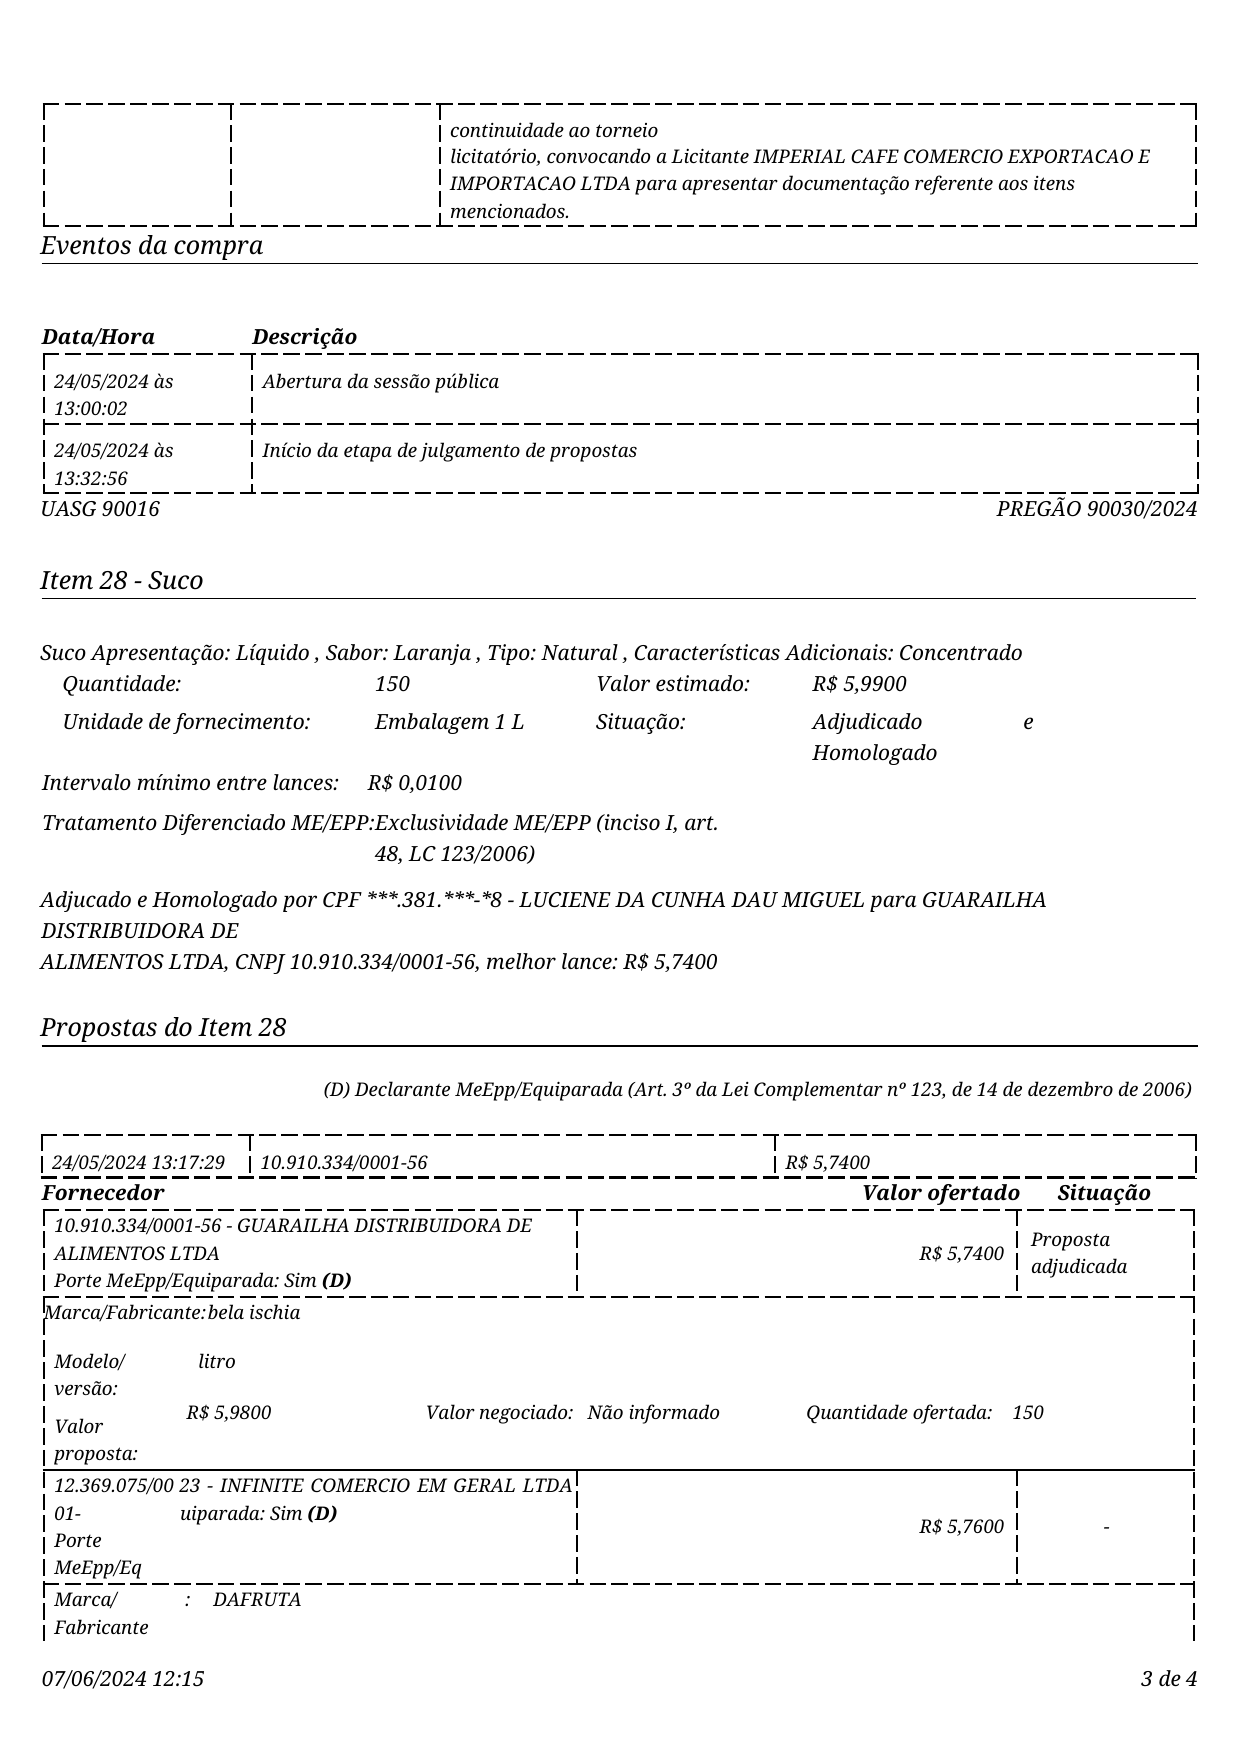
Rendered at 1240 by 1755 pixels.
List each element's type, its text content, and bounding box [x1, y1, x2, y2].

table_cell 12.369.075/0001- Porte MeEpp/Eq [44, 1471, 186, 1583]
table_cell Quantidade ofertada: [788, 1396, 1002, 1469]
text Data/Hora Descrição [42, 322, 1200, 351]
table_header 150 Embalagem 1 L [375, 669, 596, 768]
table_header 10.910.334/0001-56 - GUARAILHA DISTRIBUIDORA DE ALIMENTOS LTDA Porte MeEpp/Equiparada: Sim (D) [44, 1209, 577, 1296]
table_cell [577, 1471, 787, 1583]
table_header 10.910.334/0001-56 [250, 1134, 775, 1176]
table_cell Marca/Fabricante: bela ischia [44, 1296, 577, 1347]
table_cell 23 - INFINITE COMERCIO EM GERAL LTDA uiparada: Sim (D) [186, 1471, 577, 1583]
table_header [577, 1209, 787, 1296]
table_header Proposta adjudicada [1017, 1209, 1194, 1296]
text UASG 90016 PREGÃO 90030/2024 [40, 494, 1200, 523]
table_header R$ 5,9900 Adjudicado e Homologado [813, 669, 1036, 768]
table_cell [577, 1296, 787, 1347]
table_cell R$ 5,9800 Valor negociado: [186, 1396, 577, 1469]
table_header Valor estimado: Situação: [596, 669, 812, 768]
table_cell [577, 1583, 787, 1643]
table_cell litro [186, 1347, 577, 1396]
table_cell 24/05/2024 às 13:32:56 [44, 423, 252, 492]
table_cell [231, 103, 439, 225]
text Fornecedor Valor ofertado Situação [42, 1178, 1200, 1207]
text 48, LC 123/2006) [375, 839, 1200, 868]
text Intervalo mínimo entre lances: R$ 0,0100 [42, 768, 1200, 797]
table_header Quantidade: Unidade de fornecimento: [63, 669, 375, 768]
table_cell R$ 5,7600 [788, 1471, 1017, 1583]
table_cell Início da etapa de julgamento de propostas [252, 423, 1198, 492]
table_cell [577, 1347, 787, 1396]
table_cell [44, 103, 231, 225]
table_header R$ 5,7400 [775, 1134, 1196, 1176]
text Propostas do Item 28 [40, 1010, 1200, 1044]
table_header 24/05/2024 13:17:29 [42, 1134, 250, 1176]
table_header R$ 5,7400 [788, 1209, 1017, 1296]
text Adjucado e Homologado por CPF ***.381.***-*8 - LUCIENE DA CUNHA DAU MIGUEL para GUARAILHA DISTRIBUIDORA DE [40, 885, 1200, 945]
table_cell Modelo/versão: Valor proposta: [44, 1347, 186, 1469]
table_cell [788, 1347, 1194, 1396]
text Eventos da compra [40, 227, 1200, 261]
table_cell - [1017, 1471, 1194, 1583]
table_cell Não informado [577, 1396, 787, 1469]
table_cell continuidade ao torneio licitatório, convocando a Licitante IMPERIAL CAFE COMERCIO EXPORTACAO E IMPORTACAO LTDA para apresentar documentação referente aos itens mencionados. [440, 103, 1196, 225]
text Tratamento Diferenciado ME/EPP: Exclusividade ME/EPP (inciso I, art. [42, 808, 1200, 836]
table_cell 150 [1002, 1396, 1194, 1469]
table_cell Marca/Fabricante [44, 1583, 186, 1643]
table_cell : DAFRUTA [186, 1583, 577, 1643]
table_header Abertura da sessão pública [252, 353, 1198, 422]
text Suco Apresentação: Líquido , Sabor: Laranja , Tipo: Natural , Características Adicionais: Concentrado [40, 638, 1200, 666]
text (D) Declarante MeEpp/Equiparada (Art. 3º da Lei Complementar nº 123, de 14 de dezembro de 2006) [42, 1077, 1194, 1102]
table_header 24/05/2024 às 13:00:02 [44, 353, 252, 422]
text ALIMENTOS LTDA, CNPJ 10.910.334/0001-56, melhor lance: R$ 5,7400 [40, 947, 1200, 976]
table_cell [788, 1296, 1194, 1347]
text Item 28 - Suco [40, 562, 1200, 596]
table_cell [788, 1583, 1194, 1643]
